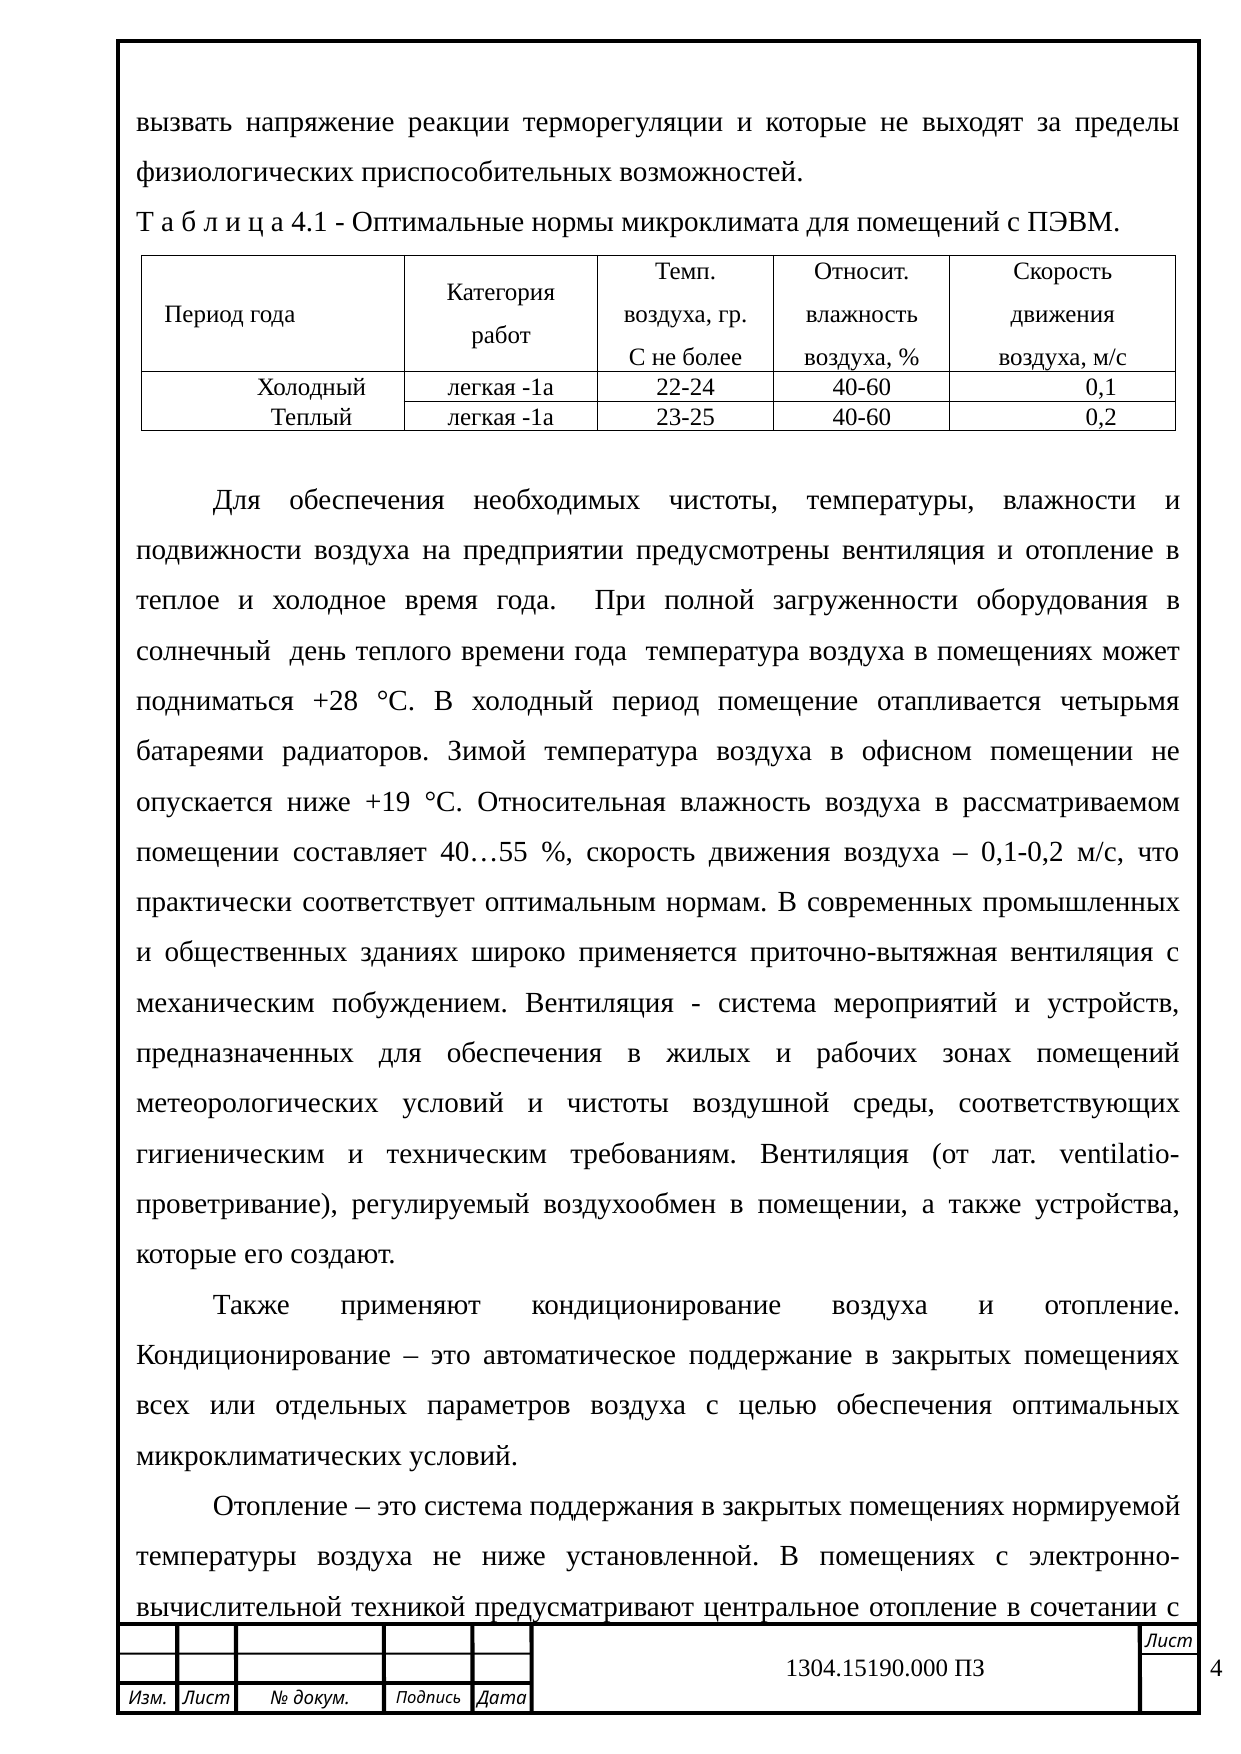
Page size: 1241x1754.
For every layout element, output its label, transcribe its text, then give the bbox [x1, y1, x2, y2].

table_header Темп. воздуха, гр. С не более [598, 256, 773, 371]
table_cell Теплый [142, 401, 404, 430]
table_cell 40-60 [774, 372, 949, 401]
table_cell Холодный [142, 372, 404, 401]
text Т а б л и ц а 4.1 - Оптимальные нормы микроклимата для помещений с ПЭВМ. [136, 204, 1181, 238]
text Для обеспечения необходимых чистоты, температуры, влажности и подвижности воздуха на предприятии предусмотрены вентиляция и отопление в теплое и холодное время года. При полной загруженности оборудования в солнечный день теплого времени года температура воздуха в помещениях может подниматься +28 °С. В холодный период помещение отапливается четырьмя батареями радиаторов. Зимой температура воздуха в офисном помещении не опускается ниже +19 °С. Относительная влажность воздуха в рассматриваемом помещении составляет 40…55 %, скорость движения воздуха – 0,1-0,2 м/с, что практически соответствует оптимальным нормам. В современных промышленных и общественных зданиях широко применяется приточно-вытяжная вентиляция с механическим побуждением. Вентиляция - система мероприятий и устройств, предназначенных для обеспечения в жилых и рабочих зонах помещений метеорологических условий и чистоты воздушной среды, соответствующих гигиеническим и техническим требованиям. Вентиляция (от лат. ventilatio- проветривание), регулируемый воздухообмен в помещении, а также устройства, которые его создают. [136, 482, 1181, 1270]
table_cell 23-25 [598, 402, 773, 430]
table_cell 22-24 [598, 372, 773, 401]
text Отопление – это система поддержания в закрытых помещениях нормируемой температуры воздуха не ниже установленной. В помещениях с электронно-вычислительной техникой предусматривают центральное отопление в сочетании с [136, 1488, 1181, 1622]
table_cell 0,2 [950, 402, 1175, 430]
table_header Категория работ [405, 256, 597, 371]
table_header Относит. влажность воздуха, % [774, 256, 949, 371]
table_cell легкая -1а [405, 402, 597, 430]
table_cell легкая -1а [405, 372, 597, 401]
text вызвать напряжение реакции терморегуляции и которые не выходят за пределы физиологических приспособительных возможностей. [136, 104, 1181, 188]
text Также применяют кондиционирование воздуха и отопление. Кондиционирование – это автоматическое поддержание в закрытых помещениях всех или отдельных параметров воздуха с целью обеспечения оптимальных микроклиматических условий. [136, 1287, 1181, 1471]
table_header Скорость движения воздуха, м/с [950, 256, 1175, 371]
table_cell 40-60 [774, 402, 949, 430]
table_header Период года [142, 256, 404, 371]
table_cell 0,1 [950, 372, 1175, 401]
